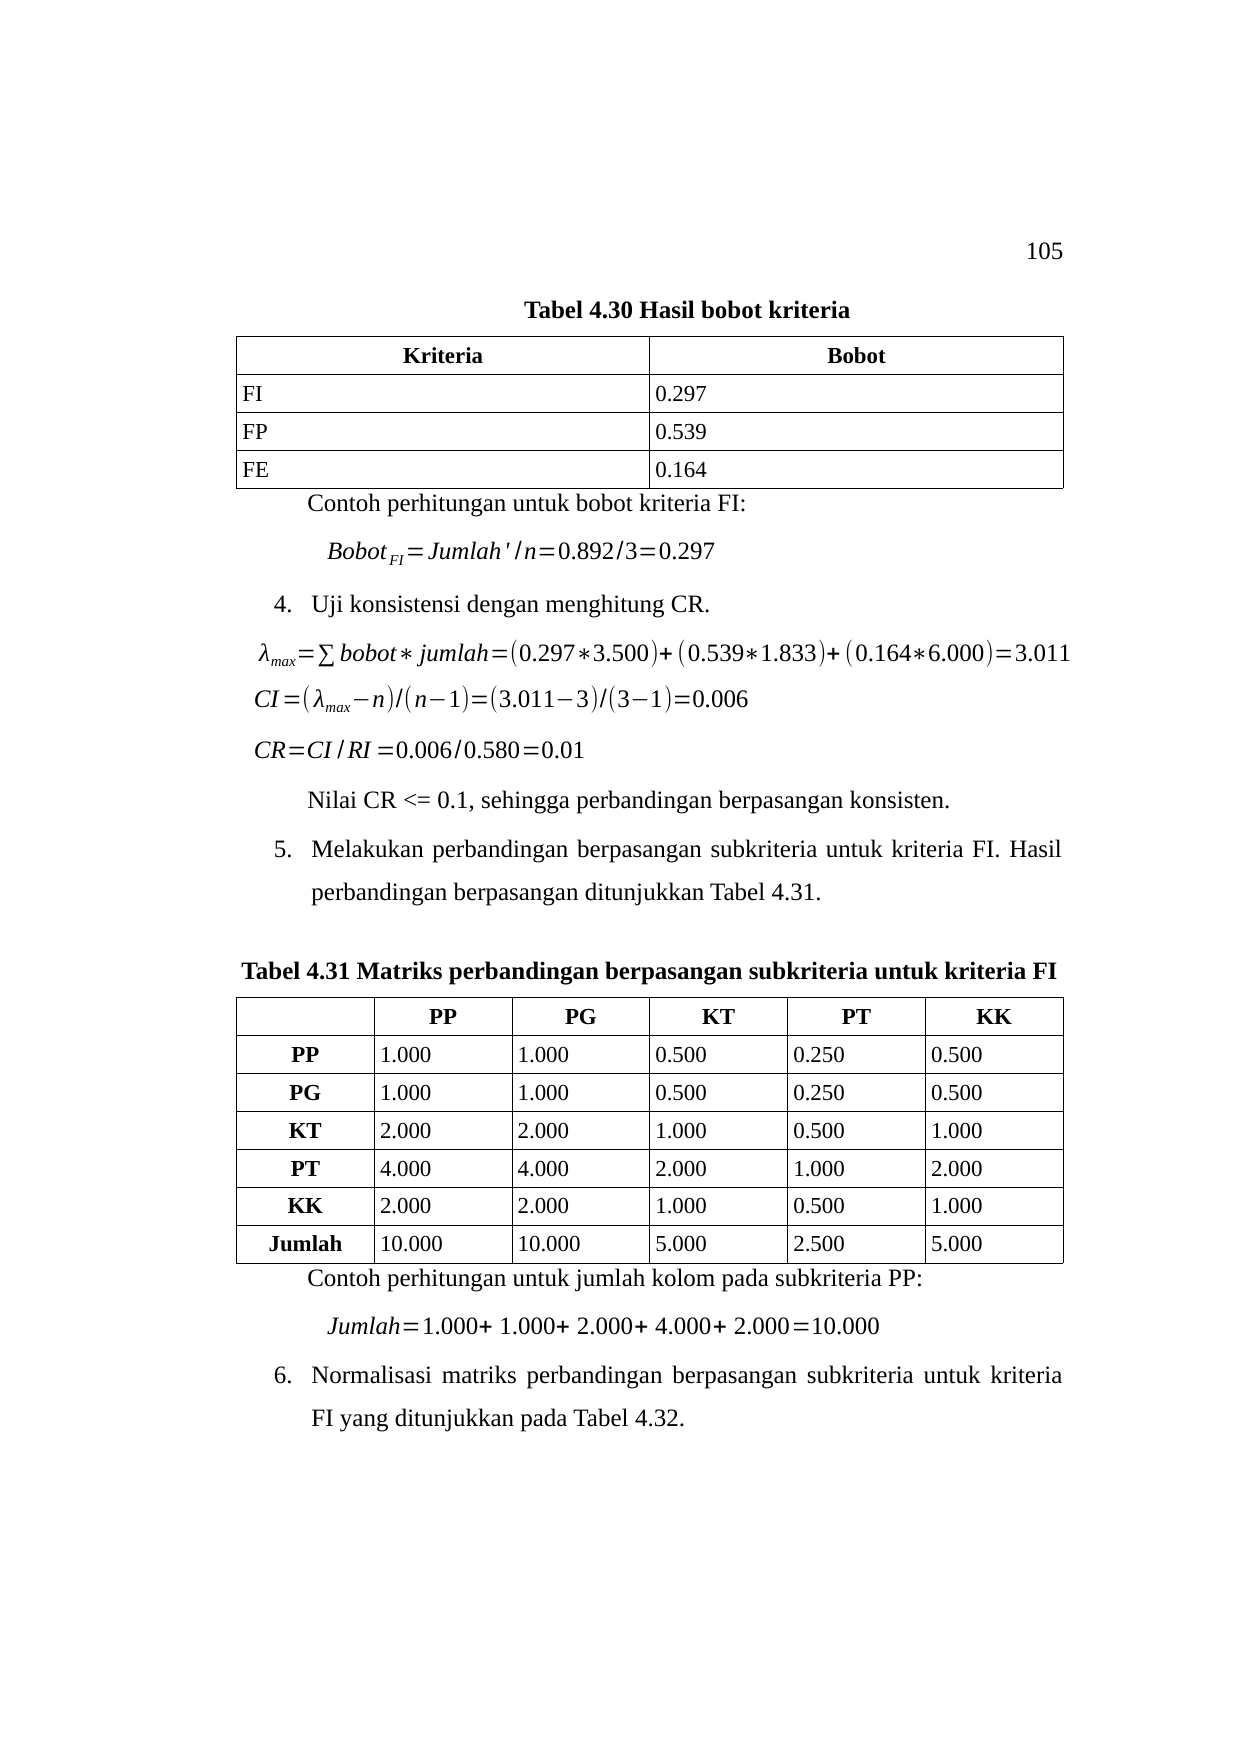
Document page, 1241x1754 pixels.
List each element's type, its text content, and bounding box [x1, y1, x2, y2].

table_cell Jumlah [237, 1226, 374, 1263]
table_cell 2.000 [513, 1112, 649, 1149]
table_cell 5.000 [926, 1226, 1063, 1263]
table_cell FP [237, 413, 649, 450]
table_cell PT [237, 1150, 374, 1187]
table_header PG [513, 998, 649, 1035]
table_cell 0.500 [650, 1036, 787, 1073]
table_cell 2.000 [650, 1150, 787, 1187]
table_header KT [650, 998, 787, 1035]
table_cell 2.500 [788, 1226, 925, 1263]
table_cell 0.500 [926, 1036, 1063, 1073]
table_cell 1.000 [926, 1188, 1063, 1225]
table_cell 1.000 [650, 1112, 787, 1149]
table_cell 0.500 [788, 1188, 925, 1225]
table_cell 2.000 [926, 1150, 1063, 1187]
table_cell 0.500 [926, 1074, 1063, 1111]
table_cell 2.000 [375, 1112, 512, 1149]
list Normalisasi matriks perbandingan berpasangan subkriteria untuk kriteria FI yang ditunjukkan pada Tabel 4.32. [274, 1360, 1063, 1432]
text Contoh perhitungan untuk bobot kriteria FI: [236, 489, 1063, 517]
table_cell 2.000 [375, 1188, 512, 1225]
table_cell FE [237, 451, 649, 488]
table_cell 4.000 [513, 1150, 649, 1187]
table_cell 0.539 [650, 413, 1063, 450]
table_cell 10.000 [375, 1226, 512, 1263]
table_header Kriteria [237, 337, 649, 374]
table_cell 4.000 [375, 1150, 512, 1187]
table_cell 2.000 [513, 1188, 649, 1225]
table_cell 0.297 [650, 375, 1063, 412]
table_cell 0.500 [788, 1112, 925, 1149]
table_cell 0.164 [650, 451, 1063, 488]
table_cell KK [237, 1188, 374, 1225]
table_header KK [926, 998, 1063, 1035]
table_header PP [375, 998, 512, 1035]
table_cell 0.250 [788, 1074, 925, 1111]
list Melakukan perbandingan berpasangan subkriteria untuk kriteria FI. Hasil perbandingan berpasangan ditunjukkan Tabel 4.31. [274, 834, 1063, 906]
table_cell 1.000 [513, 1036, 649, 1073]
table_header PT [788, 998, 925, 1035]
table_header Bobot [650, 337, 1063, 374]
table_cell 1.000 [513, 1074, 649, 1111]
table_cell 1.000 [375, 1074, 512, 1111]
table_cell 5.000 [650, 1226, 787, 1263]
table_cell FI [237, 375, 649, 412]
table_cell PG [237, 1074, 374, 1111]
table_header [237, 998, 374, 1035]
list Uji konsistensi dengan menghitung CR. [274, 589, 1063, 618]
table_cell 1.000 [650, 1188, 787, 1225]
table_cell 1.000 [926, 1112, 1063, 1149]
table_cell 1.000 [788, 1150, 925, 1187]
table_cell 0.500 [650, 1074, 787, 1111]
list Tabel 4.30 Hasil bobot kriteria [274, 295, 1063, 324]
text Nilai CR <= 0.1, sehingga perbandingan berpasangan konsisten. [236, 785, 1063, 813]
text Tabel 4.31 Matriks perbandingan berpasangan subkriteria untuk kriteria FI [236, 956, 1063, 985]
table_cell 1.000 [375, 1036, 512, 1073]
table_cell 0.250 [788, 1036, 925, 1073]
table_cell KT [237, 1112, 374, 1149]
table_cell PP [237, 1036, 374, 1073]
text Contoh perhitungan untuk jumlah kolom pada subkriteria PP: [236, 1264, 1063, 1291]
table_cell 10.000 [513, 1226, 649, 1263]
